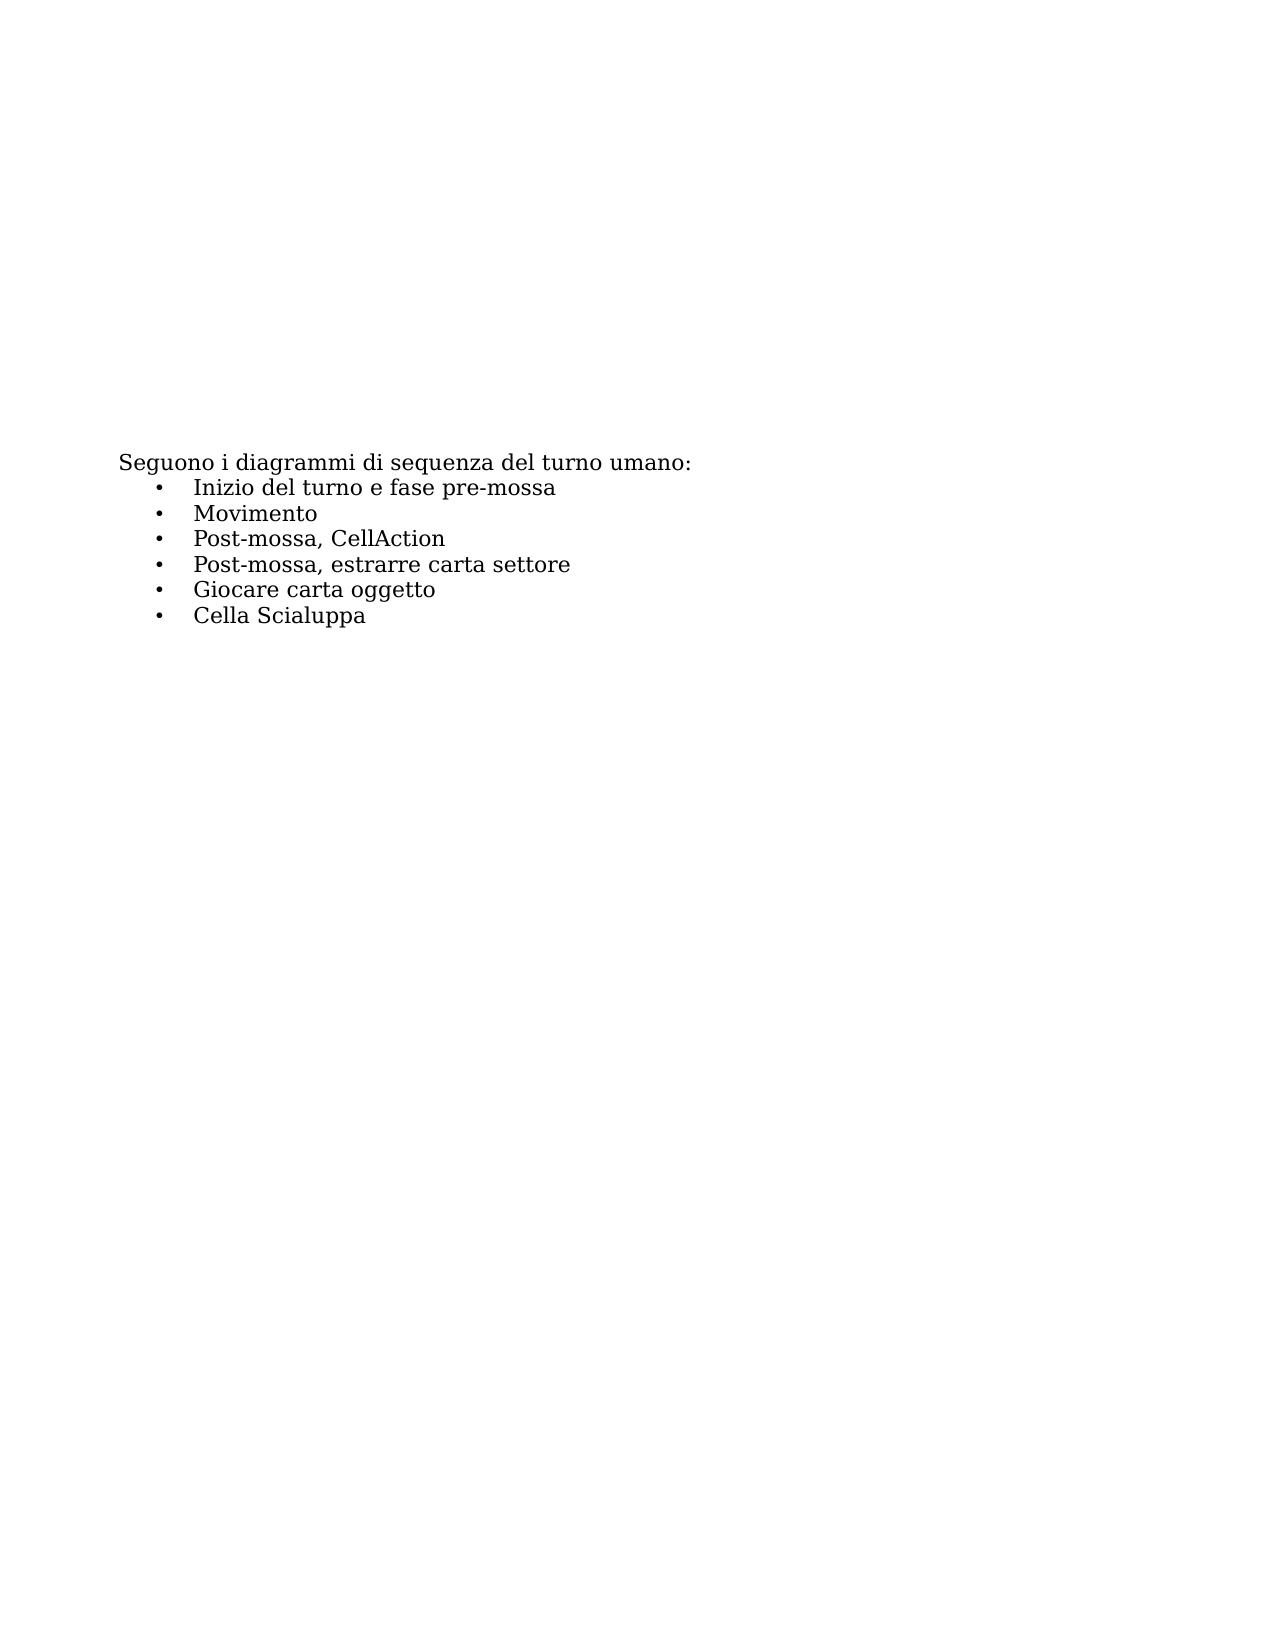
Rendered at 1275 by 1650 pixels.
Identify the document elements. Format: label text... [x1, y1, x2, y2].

list Movimento [156, 501, 1157, 526]
list Post-mossa, CellAction [156, 526, 1157, 552]
list Post-mossa, estrarre carta settore [156, 552, 1157, 577]
list Cella Scialuppa [156, 603, 1157, 628]
text Seguono i diagrammi di sequenza del turno umano: [118, 450, 1157, 475]
list Inizio del turno e fase pre-mossa [156, 475, 1157, 501]
list Giocare carta oggetto [156, 577, 1157, 603]
